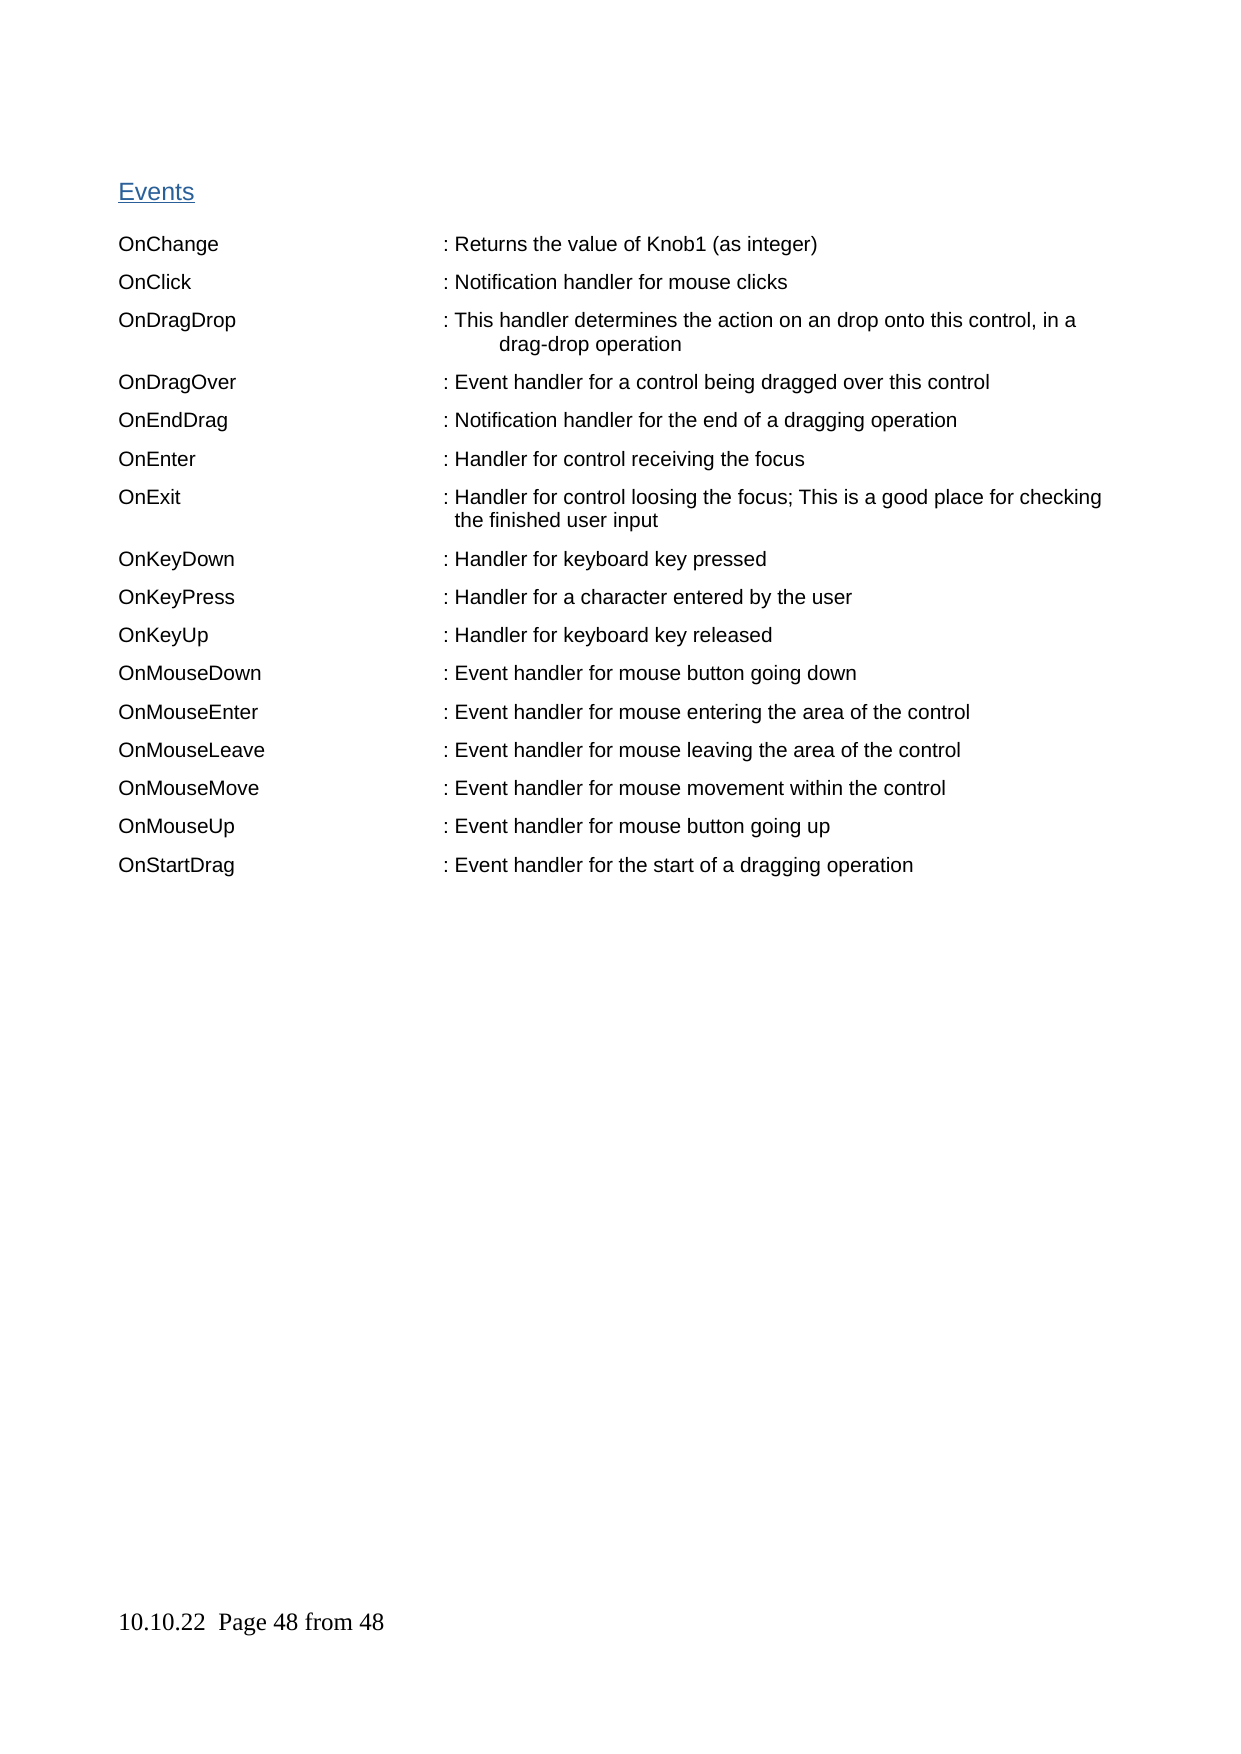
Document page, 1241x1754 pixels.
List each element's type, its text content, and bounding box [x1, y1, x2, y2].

text OnMouseUp : Event handler for mouse button going up [118, 815, 1122, 838]
text OnDragOver : Event handler for a control being dragged over this control [118, 371, 1122, 394]
text OnMouseMove : Event handler for mouse movement within the control [118, 777, 1122, 800]
text OnKeyPress : Handler for a character entered by the user [118, 586, 1122, 609]
text OnMouseLeave : Event handler for mouse leaving the area of the control [118, 738, 1122, 762]
text OnEnter : Handler for control receiving the focus [118, 447, 1122, 471]
subtitle Events [118, 177, 1122, 206]
text OnMouseDown : Event handler for mouse button going down [118, 662, 1122, 686]
text OnKeyUp : Handler for keyboard key released [118, 624, 1122, 647]
text OnExit : Handler for control loosing the focus; This is a good place for checking the finished user input [118, 485, 1122, 533]
text OnEndDrag : Notification handler for the end of a dragging operation [118, 409, 1122, 433]
text OnStartDrag : Event handler for the start of a dragging operation [118, 853, 1122, 877]
text OnMouseEnter : Event handler for mouse entering the area of the control [118, 700, 1122, 724]
text OnKeyDown : Handler for keyboard key pressed [118, 547, 1122, 571]
text OnClick : Notification handler for mouse clicks [118, 271, 1122, 294]
text OnDragDrop : This handler determines the action on an drop onto this control, in a drag-drop operation [118, 309, 1122, 356]
text OnChange : Returns the value of Knob1 (as integer) [118, 232, 1122, 256]
